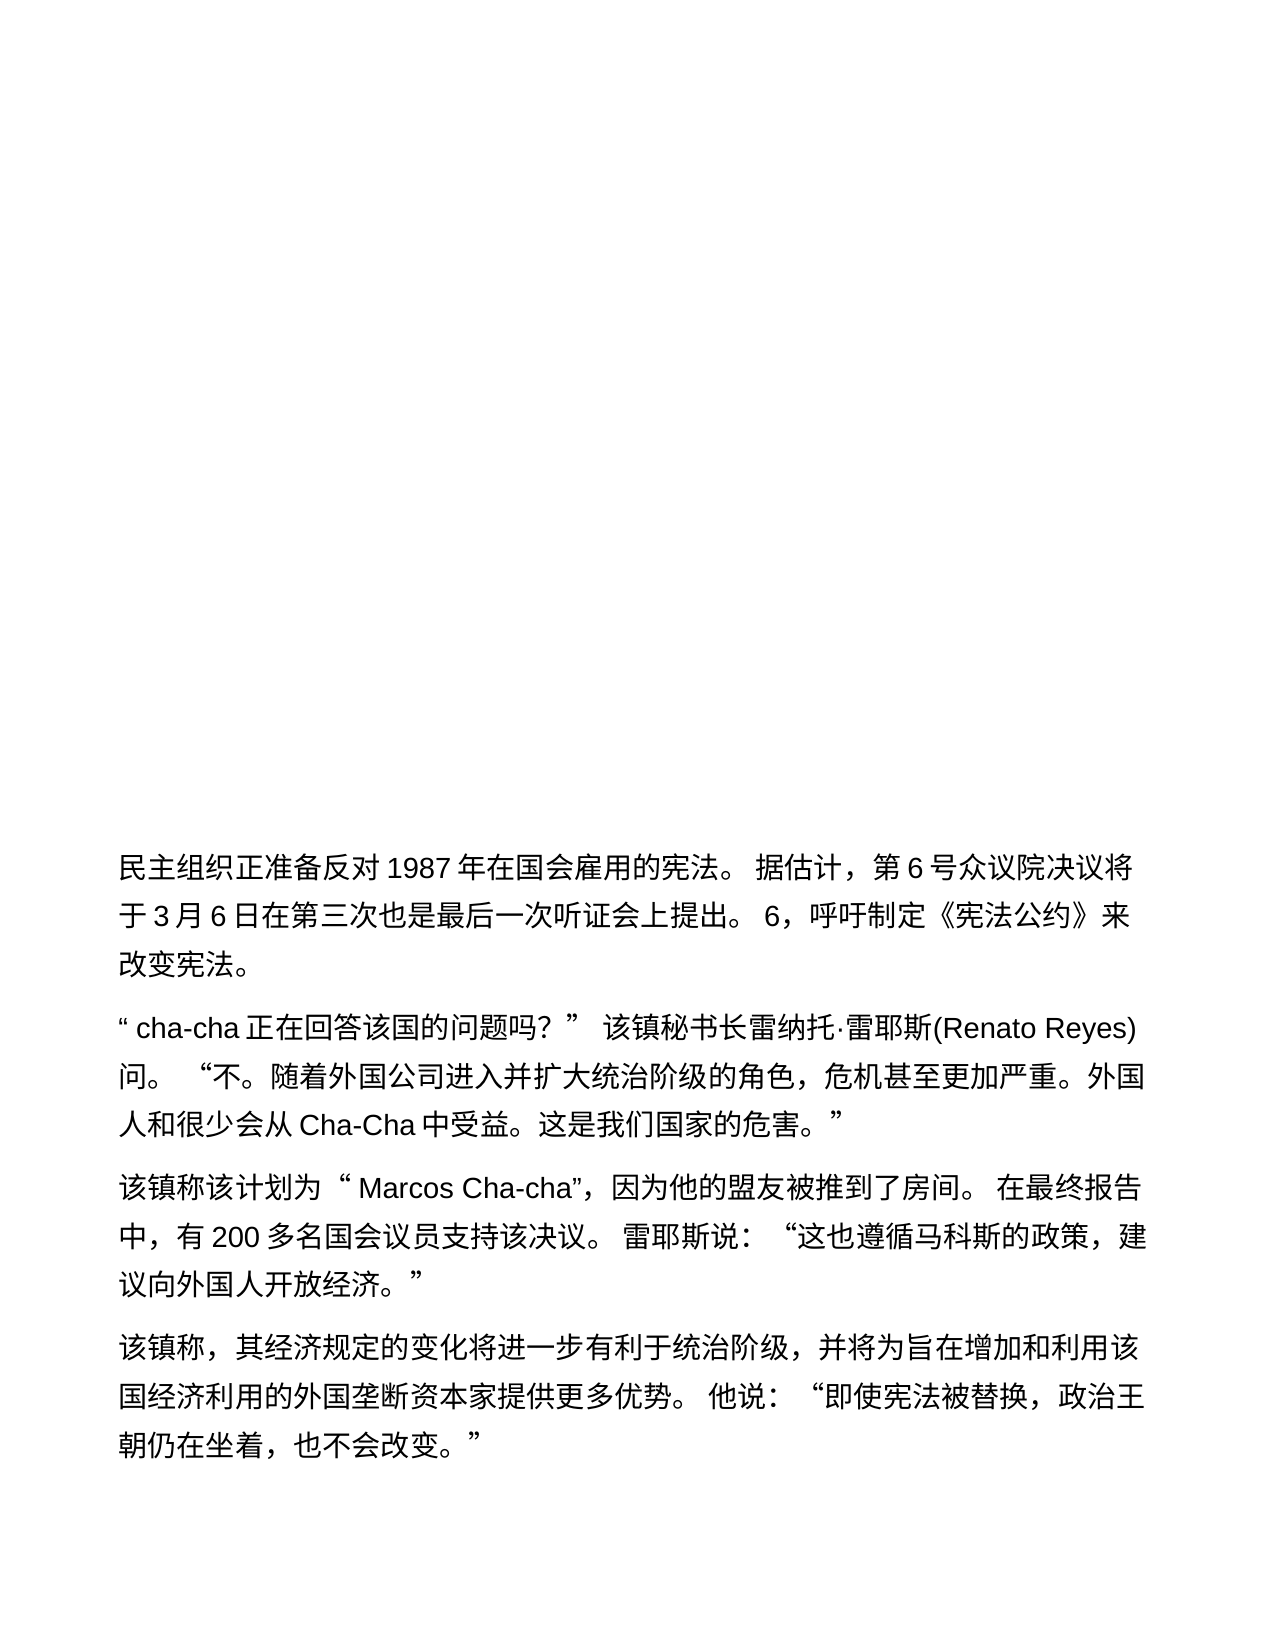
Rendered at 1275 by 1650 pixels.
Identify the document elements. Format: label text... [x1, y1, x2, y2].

text 该镇称，其经济规定的变化将进一步有利于统治阶级，并将为旨在增加和利用该国经济利用的外国垄断资本家提供更多优势。 他说：“即使宪法被替换，政治王朝仍在坐着，也不会改变。” [118, 1325, 1157, 1464]
text “ cha-cha正在回答该国的问题吗？” 该镇秘书长雷纳托·雷耶斯(Renato Reyes)问。 “不。随着外国公司进入并扩大统治阶级的角色，危机甚至更加严重。外国人和很少会从Cha-Cha中受益。这是我们国家的危害。” [118, 1005, 1157, 1144]
text 民主组织正准备反对1987年在国会雇用的宪法。 据估计，第6号众议院决议将于3月6日在第三次也是最后一次听证会上提出。 6，呼吁制定《宪法公约》来改变宪法。 [118, 118, 1157, 984]
text 该镇称该计划为“ Marcos Cha-cha”，因为他的盟友被推到了房间。 在最终报告中，有200多名国会议员支持该决议。 雷耶斯说：“这也遵循马科斯的政策，建议向外国人开放经济。” [118, 1165, 1157, 1304]
